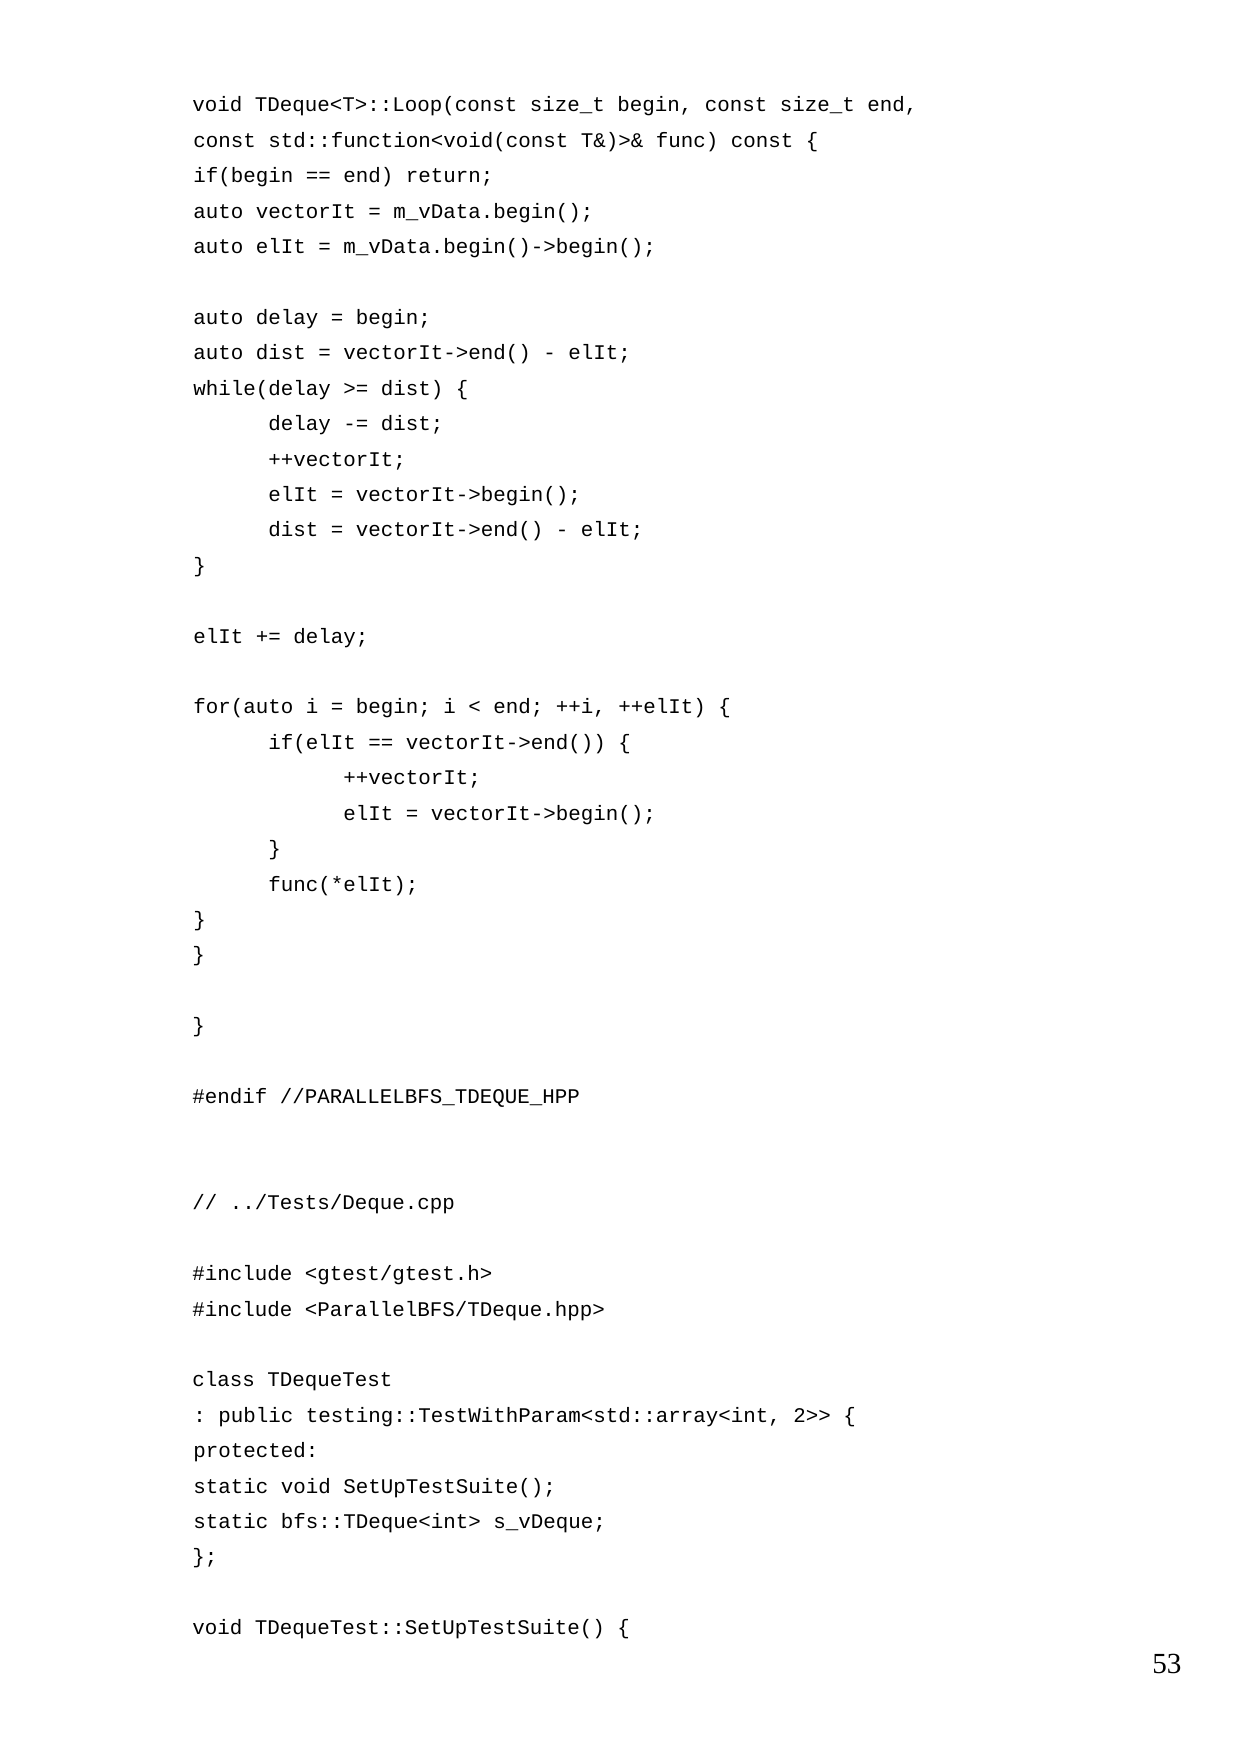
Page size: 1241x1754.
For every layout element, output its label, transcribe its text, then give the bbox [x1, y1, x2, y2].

text auto delay = begin; [118, 307, 1181, 331]
text ++vectorIt; [118, 449, 1181, 472]
text void TDeque<T>::Loop(const size_t begin, const size_t end, [118, 94, 1181, 118]
text }; [118, 1547, 1181, 1570]
text static bfs::TDeque<int> s_vDeque; [118, 1511, 1181, 1535]
text elIt += delay; [118, 626, 1181, 649]
text auto dist = vectorIt->end() - elIt; [118, 342, 1181, 366]
text // ../Tests/Deque.cpp [118, 1192, 1181, 1216]
text void TDequeTest::SetUpTestSuite() { [118, 1617, 1181, 1641]
text protected: [118, 1440, 1181, 1464]
text const std::function<void(const T&)>& func) const { [118, 130, 1181, 153]
text : public testing::TestWithParam<std::array<int, 2>> { [118, 1405, 1181, 1428]
text } [118, 909, 1181, 933]
text auto vectorIt = m_vData.begin(); [118, 201, 1181, 224]
text } [118, 1015, 1181, 1039]
text class TDequeTest [118, 1369, 1181, 1393]
text for(auto i = begin; i < end; ++i, ++elIt) { [118, 697, 1181, 720]
text #include <ParallelBFS/TDeque.hpp> [118, 1299, 1181, 1322]
text ++vectorIt; [118, 767, 1181, 791]
text elIt = vectorIt->begin(); [118, 803, 1181, 826]
text while(delay >= dist) { [118, 378, 1181, 401]
text if(begin == end) return; [118, 165, 1181, 189]
text } [118, 555, 1181, 578]
text auto elIt = m_vData.begin()->begin(); [118, 236, 1181, 260]
text delay -= dist; [118, 413, 1181, 437]
text } [118, 944, 1181, 968]
text #include <gtest/gtest.h> [118, 1263, 1181, 1287]
text } [118, 838, 1181, 862]
text elIt = vectorIt->begin(); [118, 484, 1181, 508]
text if(elIt == vectorIt->end()) { [118, 732, 1181, 756]
text #endif //PARALLELBFS_TDEQUE_HPP [118, 1086, 1181, 1110]
text func(*elIt); [118, 874, 1181, 897]
text static void SetUpTestSuite(); [118, 1476, 1181, 1499]
text dist = vectorIt->end() - elIt; [118, 519, 1181, 543]
